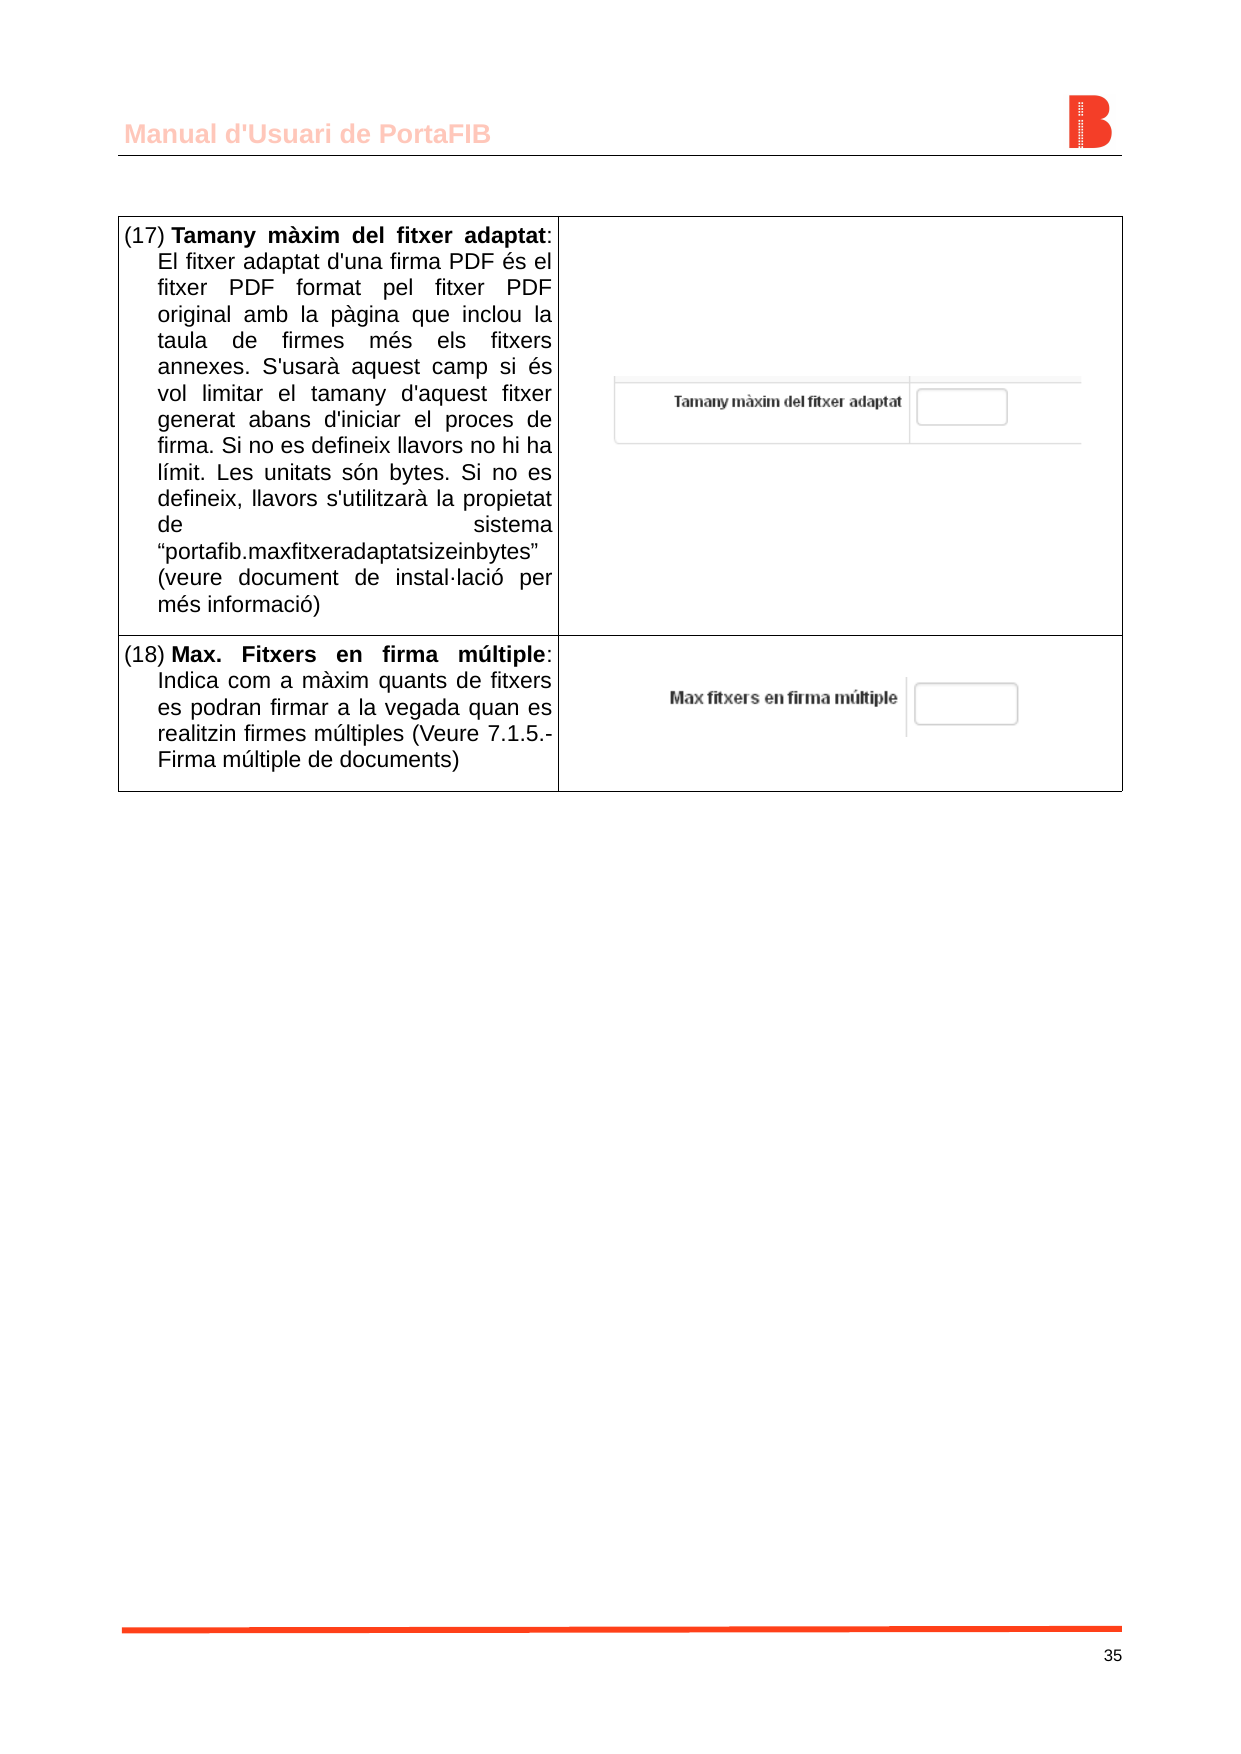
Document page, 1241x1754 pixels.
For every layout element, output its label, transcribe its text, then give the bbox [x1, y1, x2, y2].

table_cell Tamany màxim del fitxer adaptat: El fitxer adaptat d'una firma PDF és el fitxer PDF format pel fitxer PDF original amb la pàgina que inclou la taula de firmes més els fitxers annexes. S'usarà aquest camp si és vol limitar el tamany d'aquest fitxer generat abans d'iniciar el proces de firma. Si no es defineix llavors no hi ha límit. Les unitats són bytes. Si no es defineix, llavors s'utilitzarà la propietat de sistema “portafib.maxfitxeradaptatsizeinbytes” (veure document de instal·lació per més informació) [119, 217, 558, 635]
table_cell [559, 217, 1122, 635]
table_cell [559, 636, 1122, 791]
table_cell Max. Fitxers en firma múltiple: Indica com a màxim quants de fitxers es podran firmar a la vegada quan es realitzin firmes múltiples (Veure 7.1.5.-Firma múltiple de documents) [119, 636, 558, 791]
picture [1063, 94, 1117, 150]
picture [598, 376, 1082, 463]
picture [654, 677, 1027, 737]
